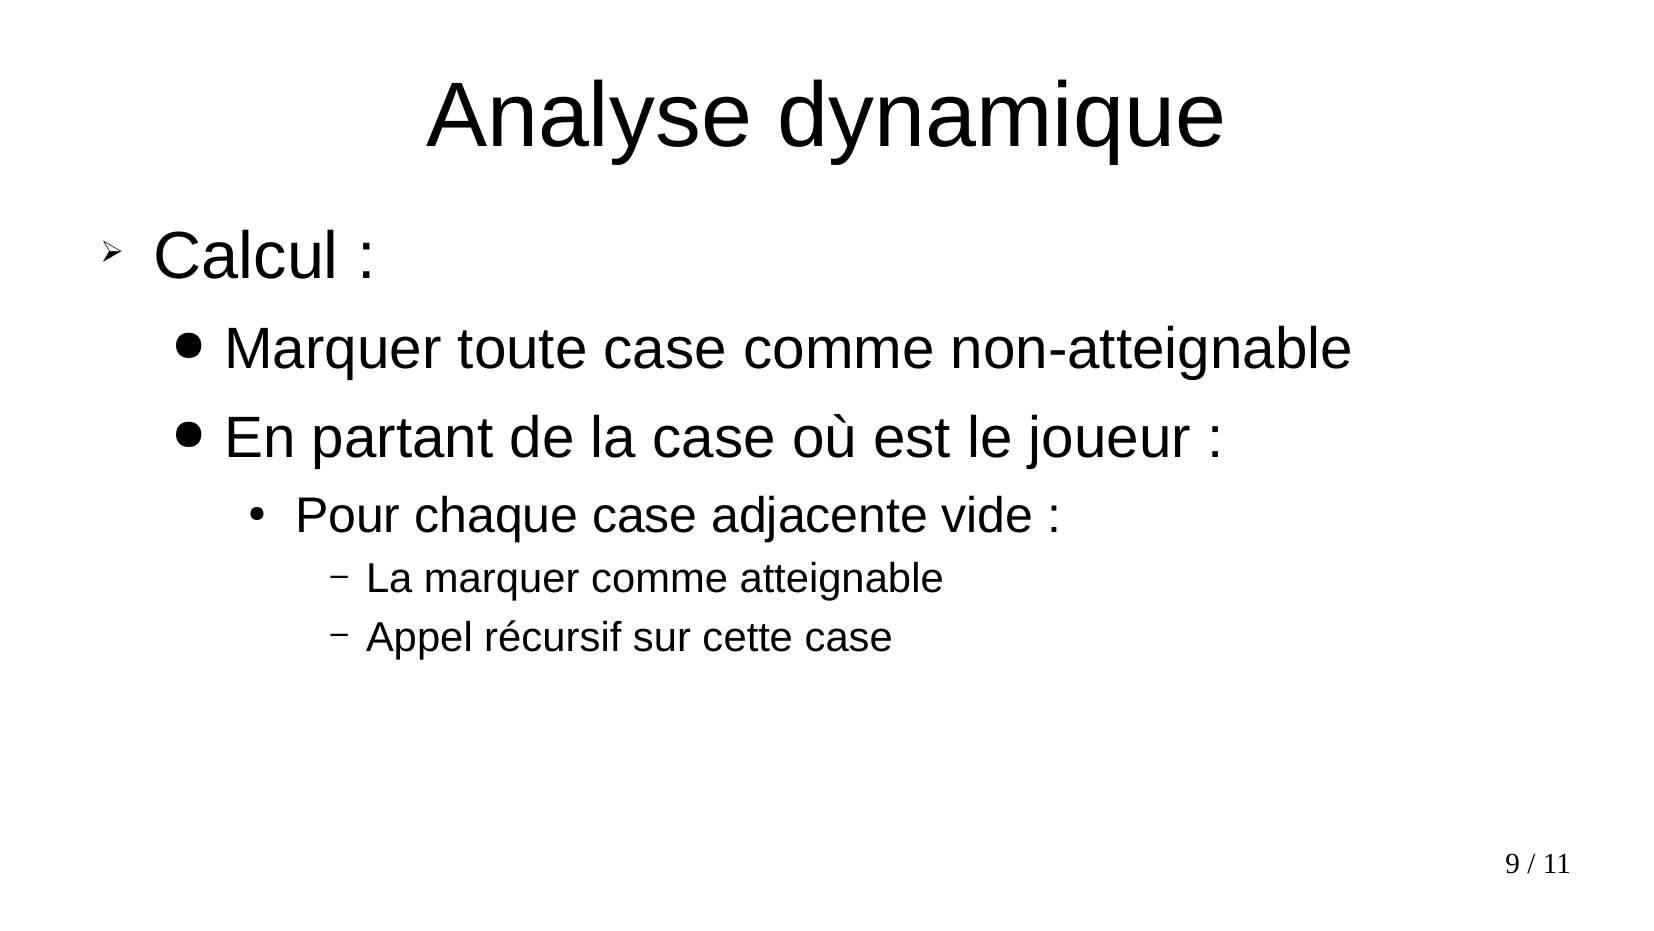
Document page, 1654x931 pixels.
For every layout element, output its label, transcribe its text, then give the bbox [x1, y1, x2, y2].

title Analyse dynamique [82, 37, 1571, 193]
list Calcul : Marquer toute case comme non-atteignable En partant de la case où est le joueur : Pour chaque case adjacente vide : La marquer comme atteignable Appel récursif sur cette case [82, 217, 1571, 758]
